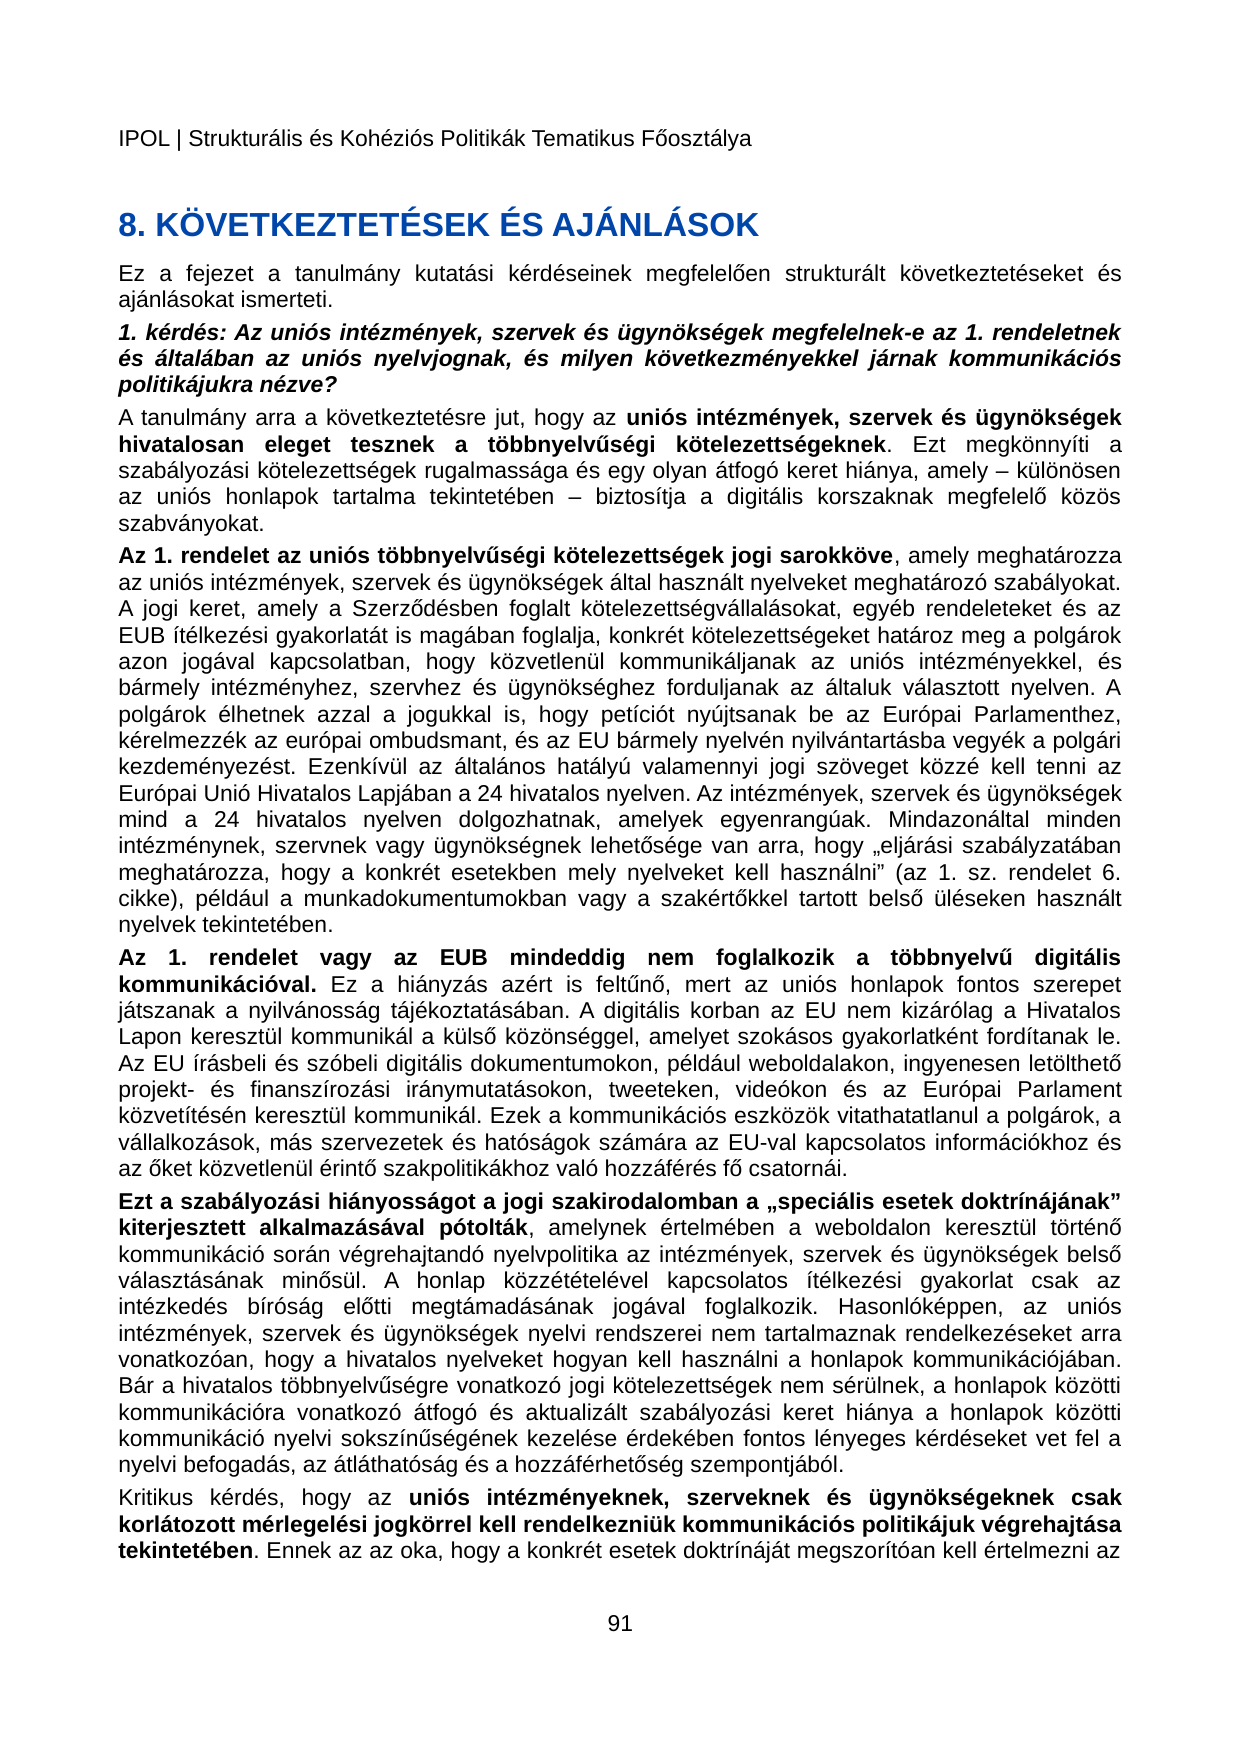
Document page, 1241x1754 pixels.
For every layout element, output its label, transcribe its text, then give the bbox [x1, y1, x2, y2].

text Az 1. rendelet az uniós többnyelvűségi kötelezettségek jogi sarokköve, amely meghatározza az uniós intézmények, szervek és ügynökségek által használt nyelveket meghatározó szabályokat. A jogi keret, amely a Szerződésben foglalt kötelezettségvállalásokat, egyéb rendeleteket és az EUB ítélkezési gyakorlatát is magában foglalja, konkrét kötelezettségeket határoz meg a polgárok azon jogával kapcsolatban, hogy közvetlenül kommunikáljanak az uniós intézményekkel, és bármely intézményhez, szervhez és ügynökséghez forduljanak az általuk választott nyelven. A polgárok élhetnek azzal a jogukkal is, hogy petíciót nyújtsanak be az Európai Parlamenthez, kérelmezzék az európai ombudsmant, és az EU bármely nyelvén nyilvántartásba vegyék a polgári kezdeményezést. Ezenkívül az általános hatályú valamennyi jogi szöveget közzé kell tenni az Európai Unió Hivatalos Lapjában a 24 hivatalos nyelven. Az intézmények, szervek és ügynökségek mind a 24 hivatalos nyelven dolgozhatnak, amelyek egyenrangúak. Mindazonáltal minden intézménynek, szervnek vagy ügynökségnek lehetősége van arra, hogy „eljárási szabályzatában meghatározza, hogy a konkrét esetekben mely nyelveket kell használni” (az 1. sz. rendelet 6. cikke), például a munkadokumentumokban vagy a szakértőkkel tartott belső üléseken használt nyelvek tekintetében. [118, 542, 1122, 938]
text Ez a fejezet a tanulmány kutatási kérdéseinek megfelelően strukturált következtetéseket és ajánlásokat ismerteti. [118, 259, 1122, 312]
text 1. kérdés: Az uniós intézmények, szervek és ügynökségek megfelelnek-e az 1. rendeletnek és általában az uniós nyelvjognak, és milyen következményekkel járnak kommunikációs politikájukra nézve? [118, 319, 1122, 398]
text Kritikus kérdés, hogy az uniós intézményeknek, szerveknek és ügynökségeknek csak korlátozott mérlegelési jogkörrel kell rendelkezniük kommunikációs politikájuk végrehajtása tekintetében. Ennek az az oka, hogy a konkrét esetek doktrínáját megszorítóan kell értelmezni az [118, 1484, 1122, 1563]
text Ezt a szabályozási hiányosságot a jogi szakirodalomban a „speciális esetek doktrínájának” kiterjesztett alkalmazásával pótolták, amelynek értelmében a weboldalon keresztül történő kommunikáció során végrehajtandó nyelvpolitika az intézmények, szervek és ügynökségek belső választásának minősül. A honlap közzétételével kapcsolatos ítélkezési gyakorlat csak az intézkedés bíróság előtti megtámadásának jogával foglalkozik. Hasonlóképpen, az uniós intézmények, szervek és ügynökségek nyelvi rendszerei nem tartalmaznak rendelkezéseket arra vonatkozóan, hogy a hivatalos nyelveket hogyan kell használni a honlapok kommunikációjában. Bár a hivatalos többnyelvűségre vonatkozó jogi kötelezettségek nem sérülnek, a honlapok közötti kommunikációra vonatkozó átfogó és aktualizált szabályozási keret hiánya a honlapok közötti kommunikáció nyelvi sokszínűségének kezelése érdekében fontos lényeges kérdéseket vet fel a nyelvi befogadás, az átláthatóság és a hozzáférhetőség szempontjából. [118, 1188, 1122, 1478]
subtitle 8. KÖVETKEZTETÉSEK ÉS AJÁNLÁSOK [118, 205, 1122, 244]
text A tanulmány arra a következtetésre jut, hogy az uniós intézmények, szervek és ügynökségek hivatalosan eleget tesznek a többnyelvűségi kötelezettségeknek. Ezt megkönnyíti a szabályozási kötelezettségek rugalmassága és egy olyan átfogó keret hiánya, amely – különösen az uniós honlapok tartalma tekintetében – biztosítja a digitális korszaknak megfelelő közös szabványokat. [118, 404, 1122, 536]
text Az 1. rendelet vagy az EUB mindeddig nem foglalkozik a többnyelvű digitális kommunikációval. Ez a hiányzás azért is feltűnő, mert az uniós honlapok fontos szerepet játszanak a nyilvánosság tájékoztatásában. A digitális korban az EU nem kizárólag a Hivatalos Lapon keresztül kommunikál a külső közönséggel, amelyet szokásos gyakorlatként fordítanak le. Az EU írásbeli és szóbeli digitális dokumentumokon, például weboldalakon, ingyenesen letölthető projekt- és finanszírozási iránymutatásokon, tweeteken, videókon és az Európai Parlament közvetítésén keresztül kommunikál. Ezek a kommunikációs eszközök vitathatatlanul a polgárok, a vállalkozások, más szervezetek és hatóságok számára az EU-val kapcsolatos információkhoz és az őket közvetlenül érintő szakpolitikákhoz való hozzáférés fő csatornái. [118, 944, 1122, 1181]
